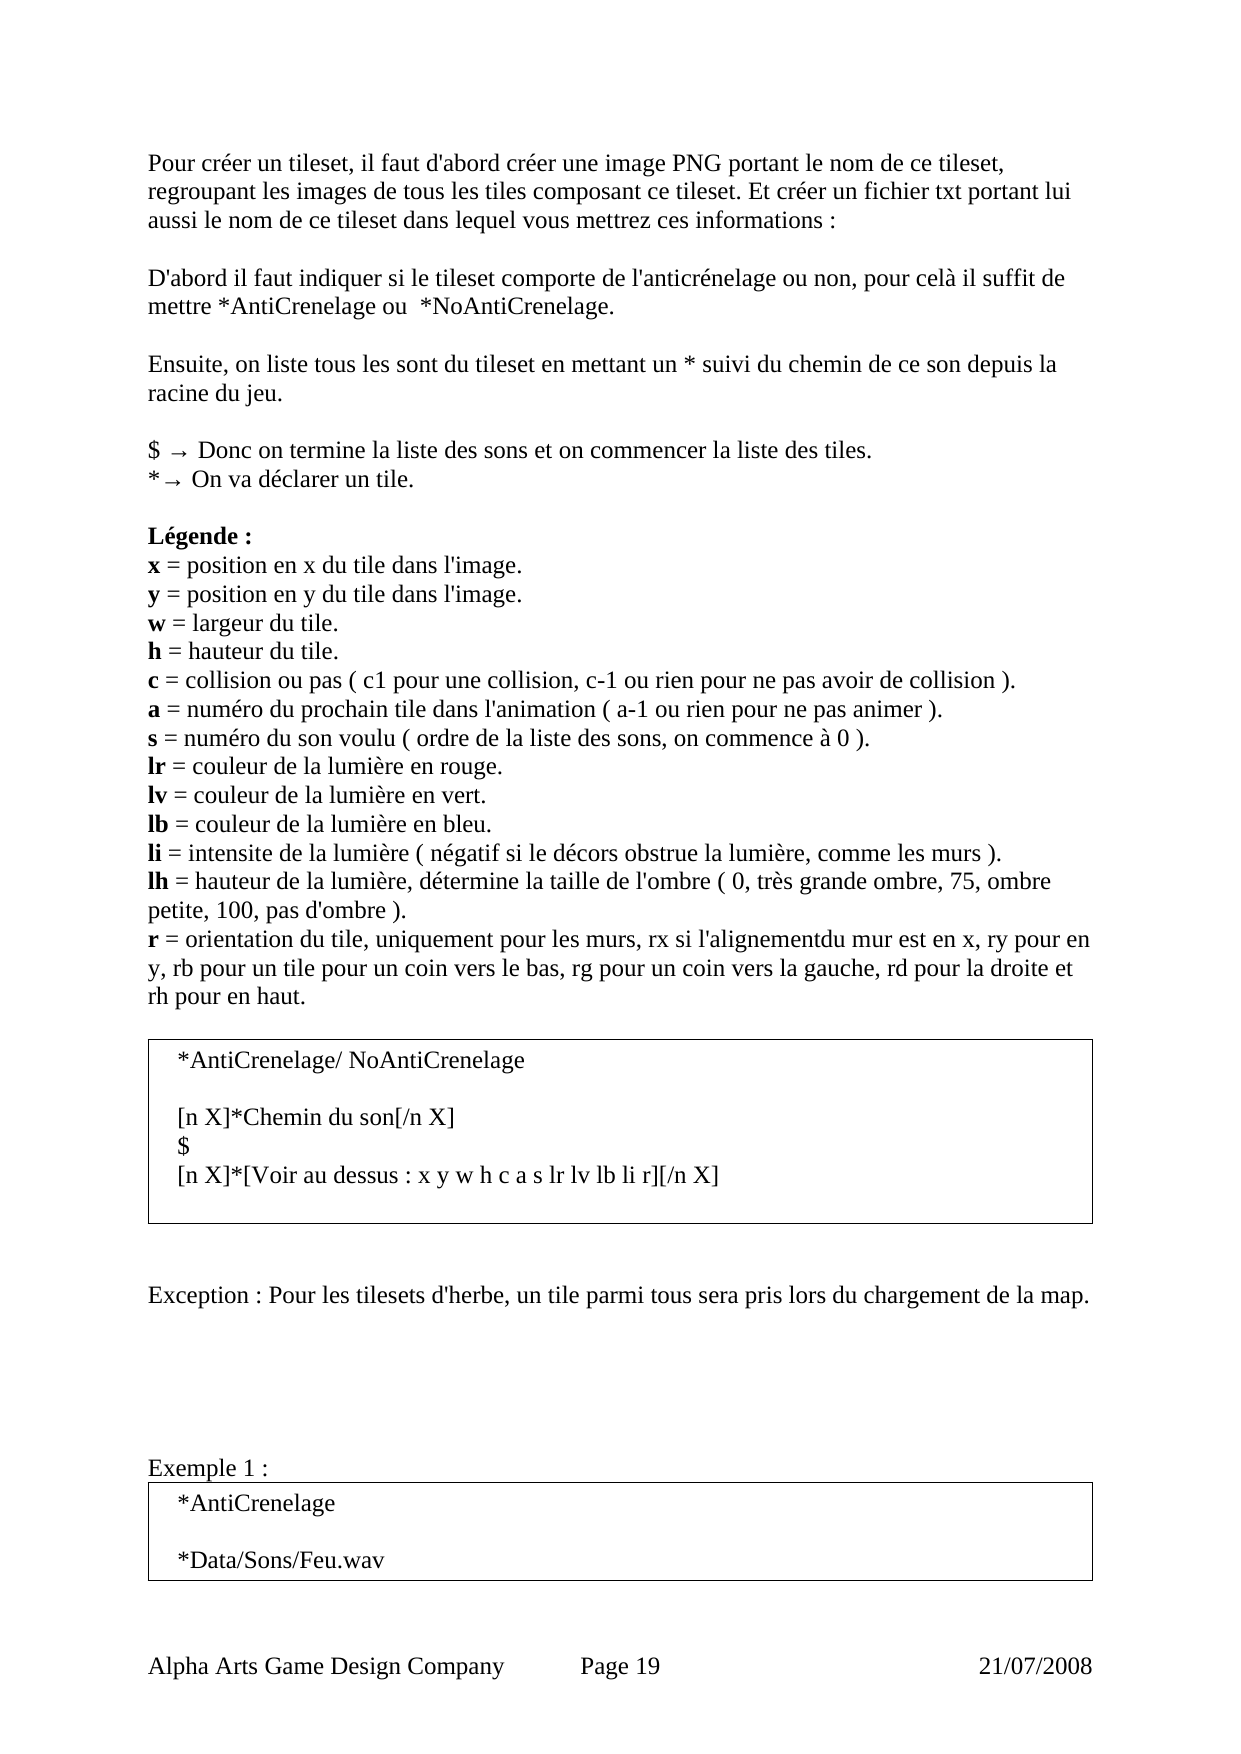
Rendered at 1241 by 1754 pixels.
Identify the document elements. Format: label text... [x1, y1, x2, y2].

table_header *AntiCrenelage *Data/Sons/Feu.wav [149, 1483, 1092, 1579]
text h = hauteur du tile. [148, 636, 1092, 665]
text lv = couleur de la lumière en vert. [148, 780, 1092, 809]
text x = position en x du tile dans l'image. [148, 550, 1092, 579]
text Exception : Pour les tilesets d'herbe, un tile parmi tous sera pris lors du chargement de la map. [148, 1281, 1092, 1309]
text Légende : [148, 521, 1092, 550]
text c = collision ou pas ( c1 pour une collision, c-1 ou rien pour ne pas avoir de collision ). [148, 665, 1092, 694]
text lh = hauteur de la lumière, détermine la taille de l'ombre ( 0, très grande ombre, 75, ombre petite, 100, pas d'ombre ). [148, 866, 1092, 924]
text *→ On va déclarer un tile. [148, 464, 1092, 493]
text w = largeur du tile. [148, 608, 1092, 636]
table_header *AntiCrenelage/ NoAntiCrenelage [n X]*Chemin du son[/n X] $ [n X]*[Voir au dessus : x y w h c a s lr lv lb li r][/n X] [149, 1040, 1092, 1223]
text r = orientation du tile, uniquement pour les murs, rx si l'alignementdu mur est en x, ry pour en y, rb pour un tile pour un coin vers le bas, rg pour un coin vers la gauche, rd pour la droite et rh pour en haut. [148, 924, 1092, 1010]
text li = intensite de la lumière ( négatif si le décors obstrue la lumière, comme les murs ). [148, 838, 1092, 866]
text a = numéro du prochain tile dans l'animation ( a-1 ou rien pour ne pas animer ). [148, 694, 1092, 723]
text D'abord il faut indiquer si le tileset comporte de l'anticrénelage ou non, pour celà il suffit de mettre *AntiCrenelage ou *NoAntiCrenelage. [148, 263, 1092, 320]
text lr = couleur de la lumière en rouge. [148, 751, 1092, 780]
text $ → Donc on termine la liste des sons et on commencer la liste des tiles. [148, 435, 1092, 464]
text y = position en y du tile dans l'image. [148, 579, 1092, 608]
text Exemple 1 : [148, 1453, 1092, 1482]
text Ensuite, on liste tous les sont du tileset en mettant un * suivi du chemin de ce son depuis la racine du jeu. [148, 349, 1092, 406]
text Pour créer un tileset, il faut d'abord créer une image PNG portant le nom de ce tileset, regroupant les images de tous les tiles composant ce tileset. Et créer un fichier txt portant lui aussi le nom de ce tileset dans lequel vous mettrez ces informations : [148, 148, 1092, 234]
text s = numéro du son voulu ( ordre de la liste des sons, on commence à 0 ). [148, 723, 1092, 751]
text lb = couleur de la lumière en bleu. [148, 809, 1092, 838]
